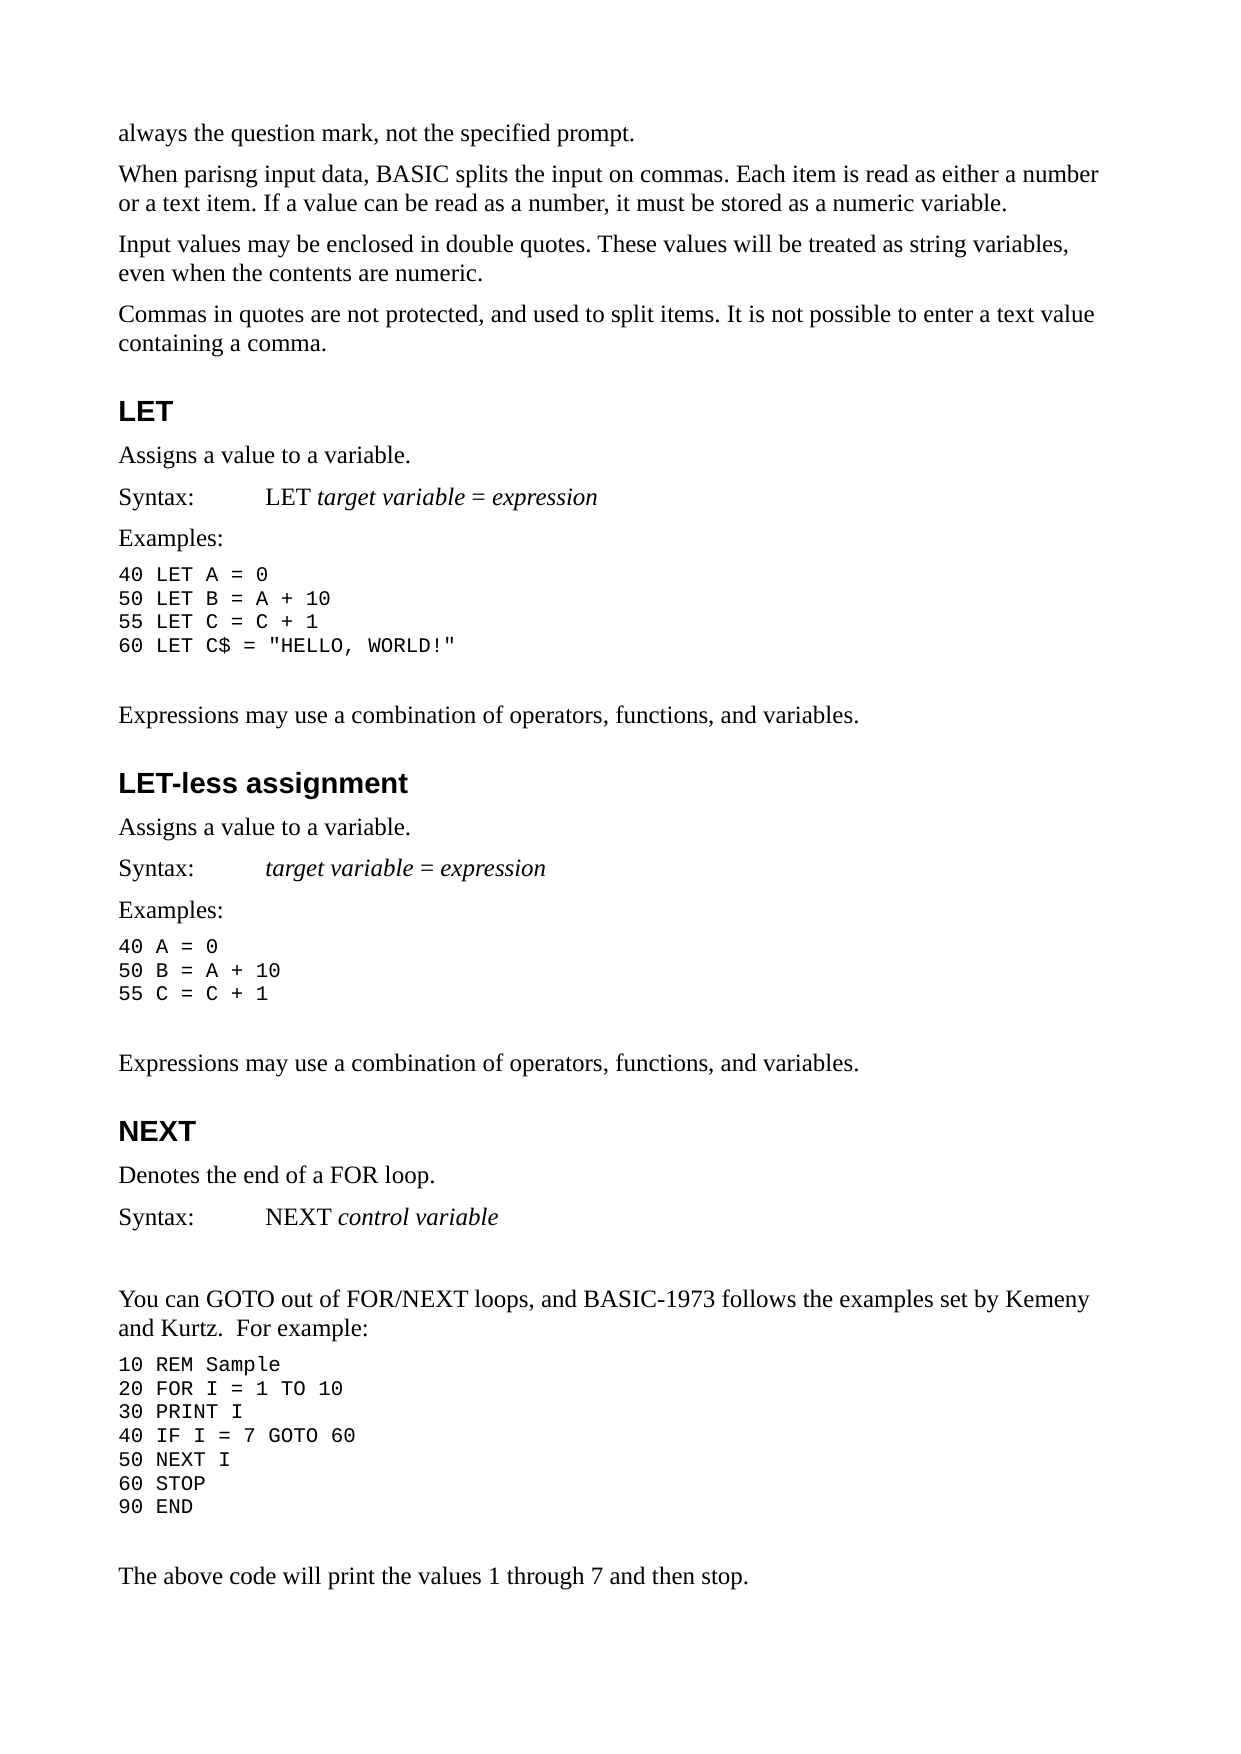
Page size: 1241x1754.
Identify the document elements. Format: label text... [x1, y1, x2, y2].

text Commas in quotes are not protected, and used to split items. It is not possible to enter a text value containing a comma. [118, 299, 1122, 357]
text 40 A = 0 [118, 936, 1122, 960]
text When parisng input data, BASIC splits the input on commas. Each item is read as either a number or a text item. If a value can be read as a number, it must be stored as a numeric variable. [118, 159, 1122, 217]
text 30 PRINT I [118, 1402, 1122, 1425]
subtitle NEXT [118, 1114, 1122, 1148]
text Examples: [118, 523, 1122, 552]
text Syntax: target variable = expression [118, 853, 1122, 882]
text 10 REM Sample [118, 1354, 1122, 1378]
text 20 FOR I = 1 TO 10 [118, 1378, 1122, 1402]
text Denotes the end of a FOR loop. [118, 1161, 1122, 1189]
text Examples: [118, 895, 1122, 923]
text Syntax: LET target variable = expression [118, 482, 1122, 510]
text 60 LET C$ = "HELLO, WORLD!" [118, 635, 1122, 659]
text 40 LET A = 0 [118, 564, 1122, 588]
text 50 LET B = A + 10 [118, 588, 1122, 611]
text Expressions may use a combination of operators, functions, and variables. [118, 700, 1122, 729]
text 55 C = C + 1 [118, 983, 1122, 1007]
subtitle LET [118, 394, 1122, 428]
text Syntax: NEXT control variable [118, 1202, 1122, 1231]
text Assigns a value to a variable. [118, 812, 1122, 841]
text always the question mark, not the specified prompt. [118, 118, 1122, 147]
text The above code will print the values 1 through 7 and then stop. [118, 1561, 1122, 1590]
text 50 B = A + 10 [118, 960, 1122, 983]
text Input values may be enclosed in double quotes. These values will be treated as string variables, even when the contents are numeric. [118, 229, 1122, 287]
text 40 IF I = 7 GOTO 60 [118, 1425, 1122, 1449]
text Expressions may use a combination of operators, functions, and variables. [118, 1048, 1122, 1077]
text You can GOTO out of FOR/NEXT loops, and BASIC-1973 follows the examples set by Kemeny and Kurtz. For example: [118, 1284, 1122, 1342]
text 60 STOP [118, 1472, 1122, 1496]
text Assigns a value to a variable. [118, 440, 1122, 469]
subtitle LET-less assignment [118, 766, 1122, 800]
text 90 END [118, 1496, 1122, 1520]
text 50 NEXT I [118, 1449, 1122, 1472]
text 55 LET C = C + 1 [118, 611, 1122, 635]
